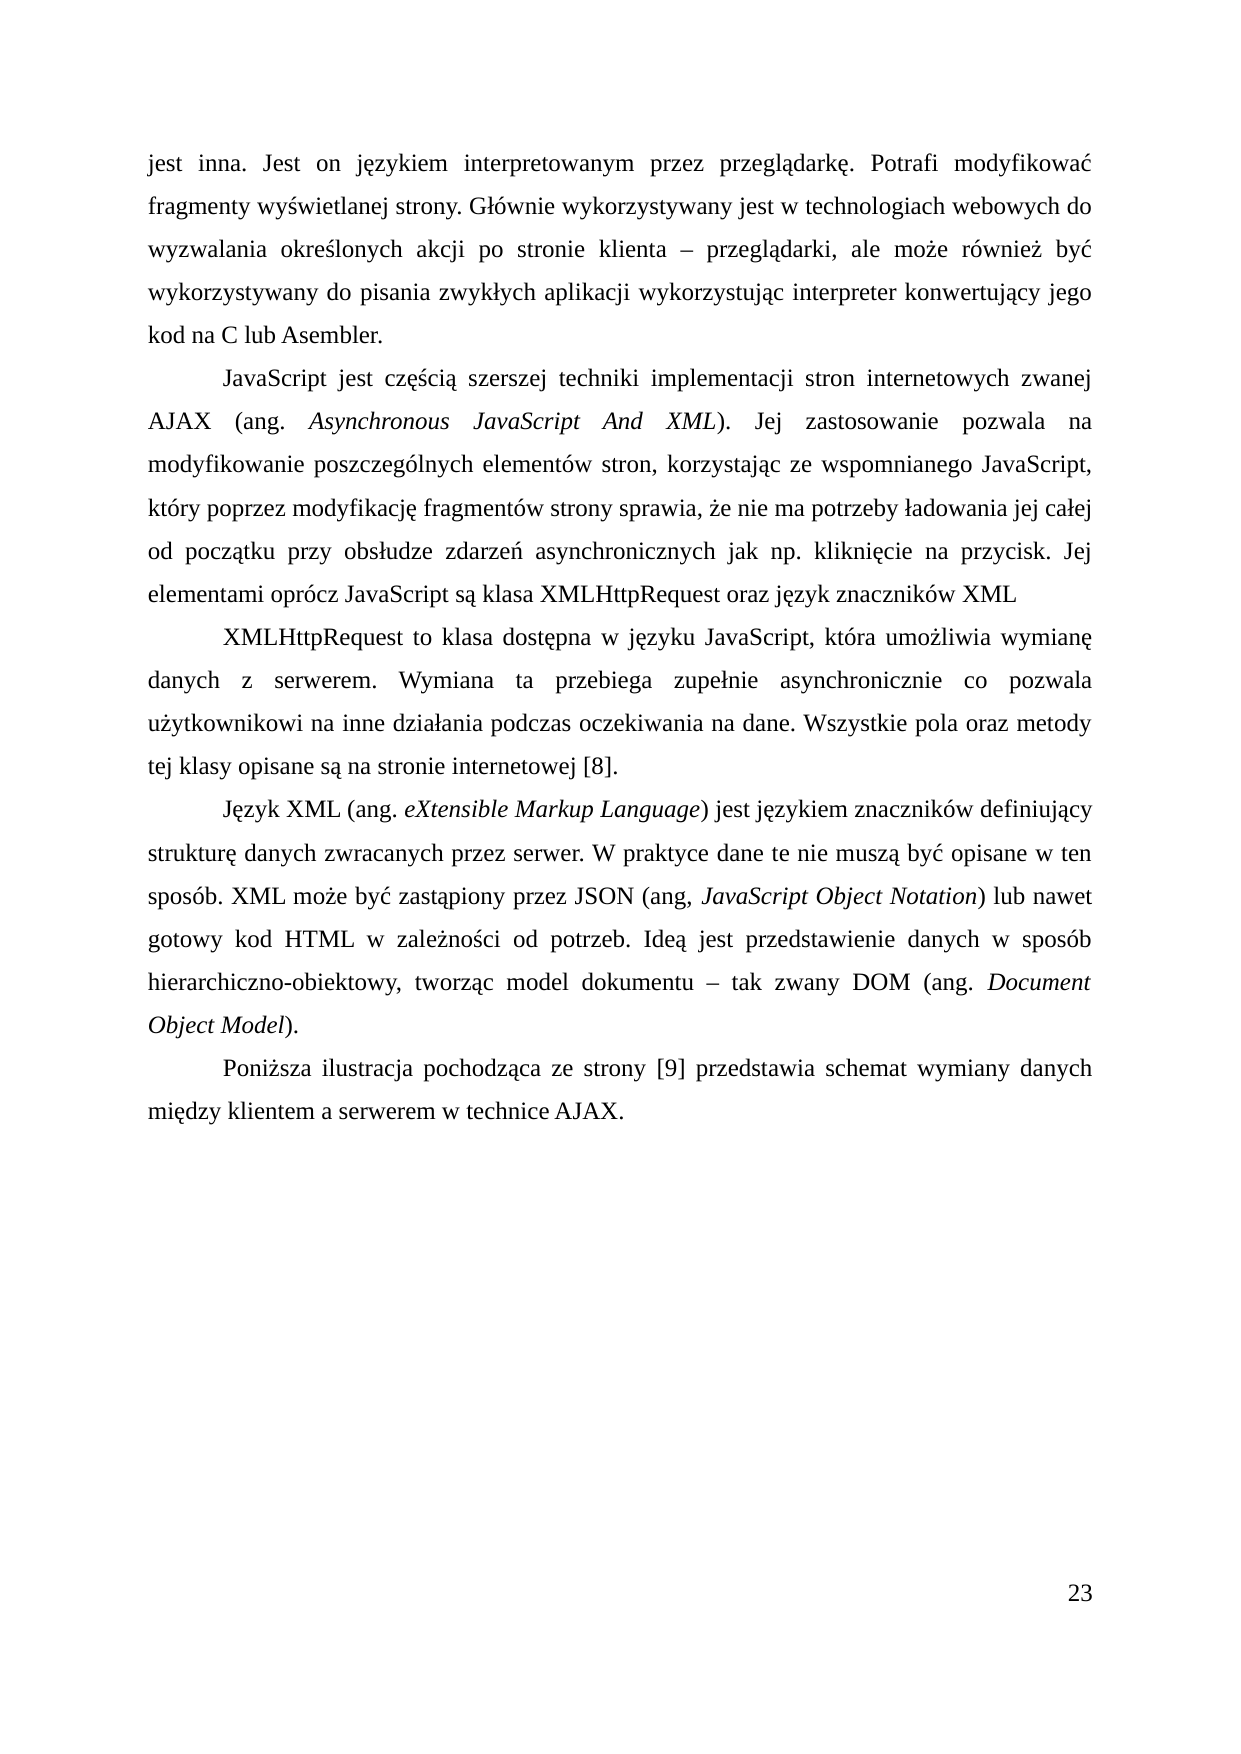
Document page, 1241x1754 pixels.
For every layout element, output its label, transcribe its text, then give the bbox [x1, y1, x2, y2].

text jest inna. Jest on językiem interpretowanym przez przeglądarkę. Potrafi modyfikować fragmenty wyświetlanej strony. Głównie wykorzystywany jest w technologiach webowych do wyzwalania określonych akcji po stronie klienta – przeglądarki, ale może również być wykorzystywany do pisania zwykłych aplikacji wykorzystując interpreter konwertujący jego kod na C lub Asembler. [148, 148, 1093, 349]
text Język XML (ang. eXtensible Markup Language) jest językiem znaczników definiujący strukturę danych zwracanych przez serwer. W praktyce dane te nie muszą być opisane w ten sposób. XML może być zastąpiony przez JSON (ang, JavaScript Object Notation) lub nawet gotowy kod HTML w zależności od potrzeb. Ideą jest przedstawienie danych w sposób hierarchiczno-obiektowy, tworząc model dokumentu – tak zwany DOM (ang. Document Object Model). [148, 794, 1093, 1039]
text Poniższa ilustracja pochodząca ze strony [9] przedstawia schemat wymiany danych między klientem a serwerem w technice AJAX. [148, 1053, 1093, 1125]
text XMLHttpRequest to klasa dostępna w języku JavaScript, która umożliwia wymianę danych z serwerem. Wymiana ta przebiega zupełnie asynchronicznie co pozwala użytkownikowi na inne działania podczas oczekiwania na dane. Wszystkie pola oraz metody tej klasy opisane są na stronie internetowej [8]. [148, 622, 1093, 780]
text JavaScript jest częścią szerszej techniki implementacji stron internetowych zwanej AJAX (ang. Asynchronous JavaScript And XML). Jej zastosowanie pozwala na modyfikowanie poszczególnych elementów stron, korzystając ze wspomnianego JavaScript, który poprzez modyfikację fragmentów strony sprawia, że nie ma potrzeby ładowania jej całej od początku przy obsłudze zdarzeń asynchronicznych jak np. kliknięcie na przycisk. Jej elementami oprócz JavaScript są klasa XMLHttpRequest oraz język znaczników XML [148, 363, 1093, 608]
